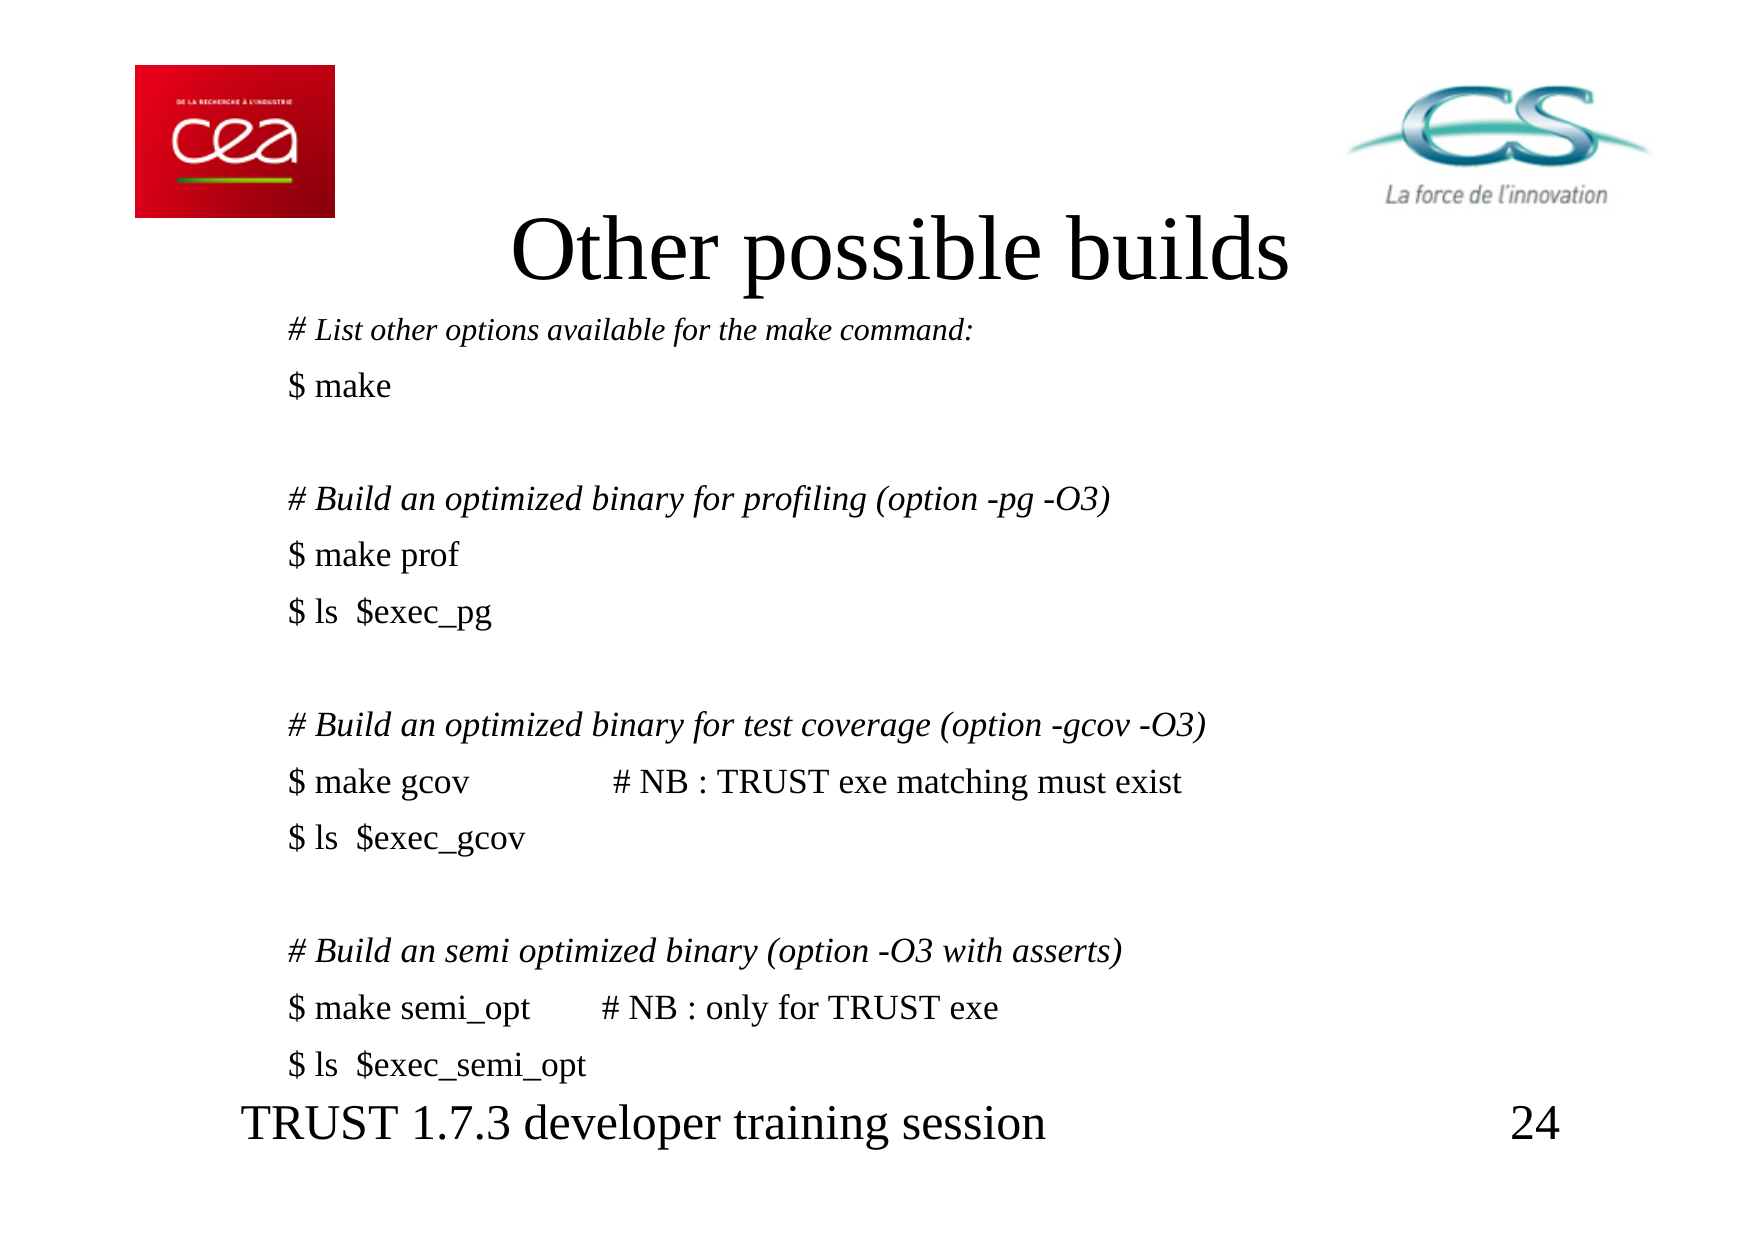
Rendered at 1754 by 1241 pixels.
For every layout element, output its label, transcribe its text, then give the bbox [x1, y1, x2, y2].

title Other possible builds [225, 149, 1577, 297]
list # List other options available for the make command: $ make # Build an optimized binary for profiling (option -pg -O3) $ make prof $ ls $exec_pg # Build an optimized binary for test coverage (option -gcov -O3) $ make gcov # NB : TRUST exe matching must exist $ ls $exec_gcov # Build an semi optimized binary (option -O3 with asserts) $ make semi_opt # NB : only for TRUST exe $ ls $exec_semi_opt [225, 297, 1577, 1095]
picture [1340, 73, 1662, 218]
picture [135, 65, 335, 218]
